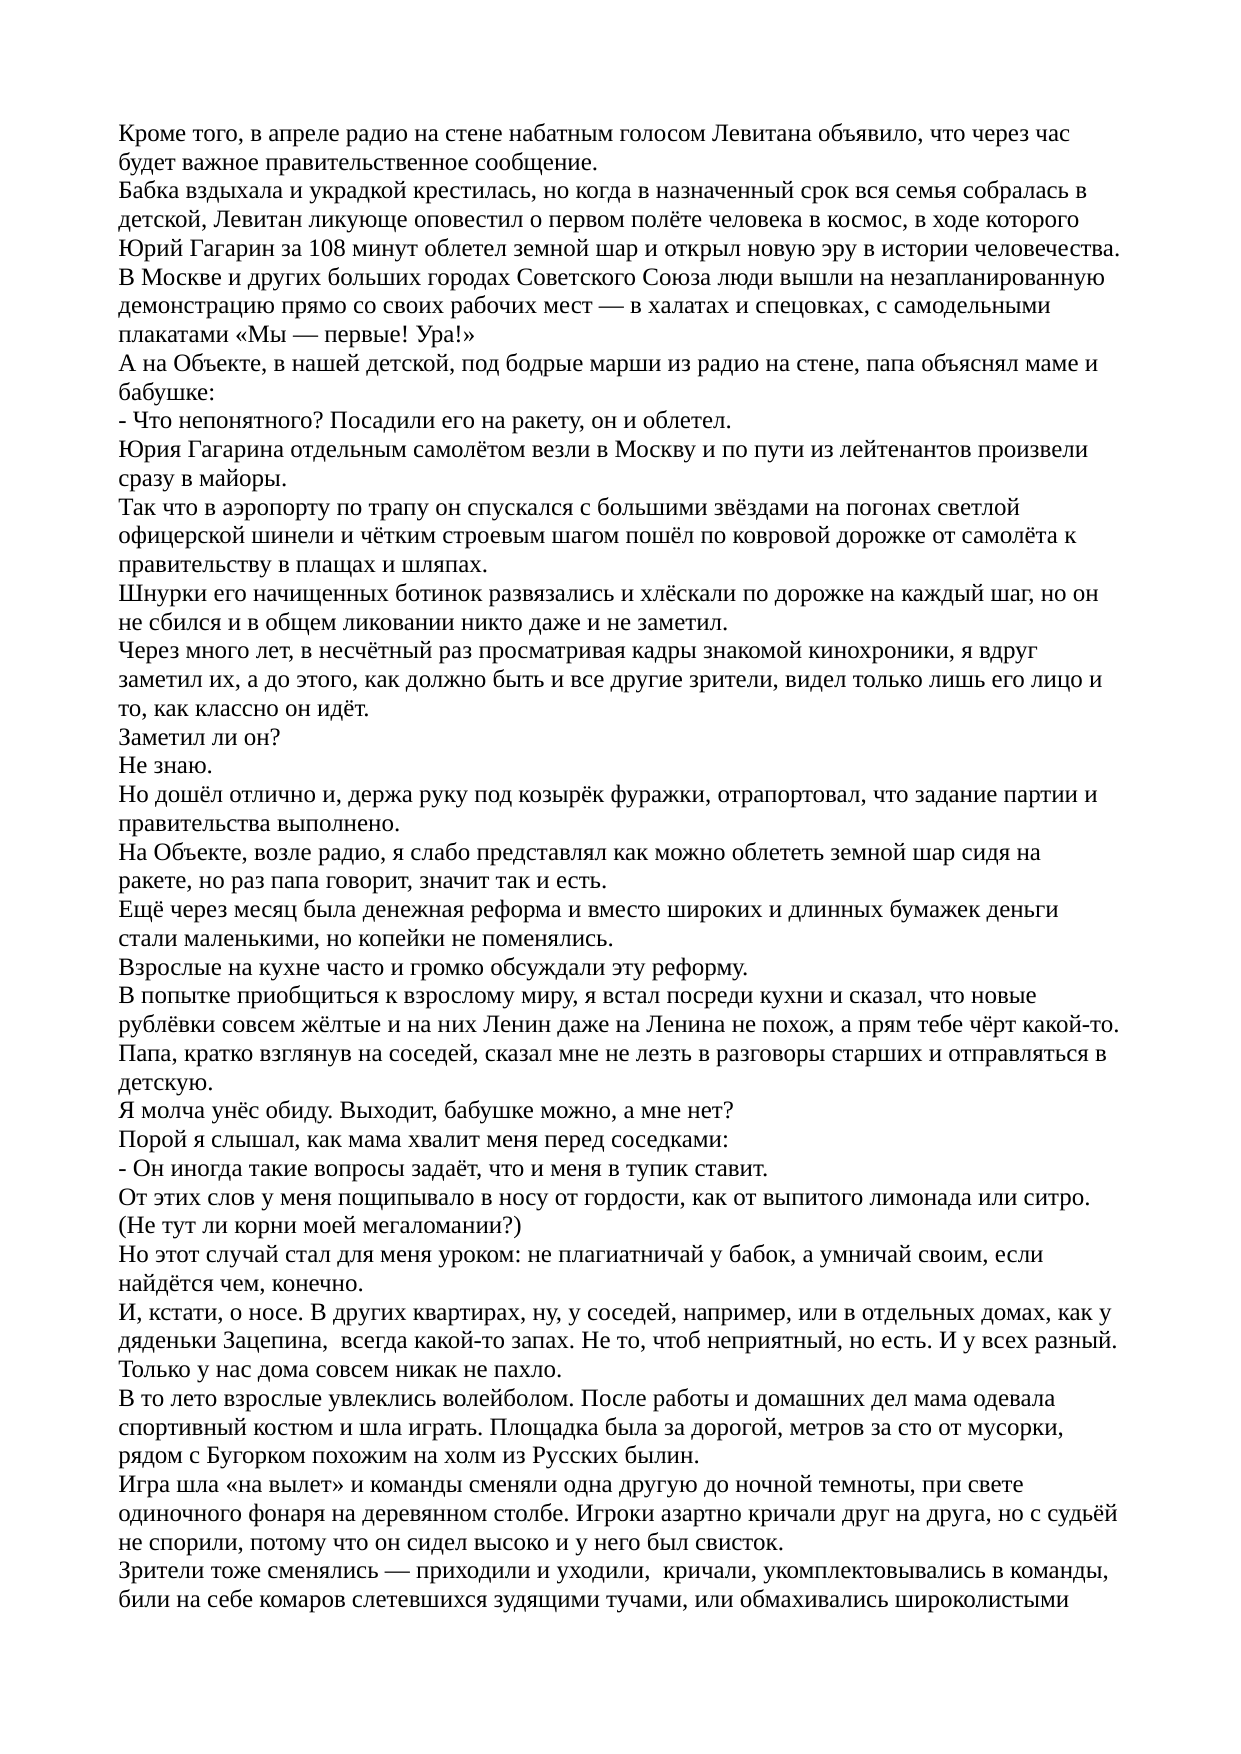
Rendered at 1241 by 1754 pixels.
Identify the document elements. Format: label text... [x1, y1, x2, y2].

text От этих слов у меня пощипывало в носу от гордости, как от выпитого лимонада или ситро. (Не тут ли корни моей мегаломании?) [118, 1182, 1122, 1239]
text Зрители тоже сменялись — приходили и уходили, кричали, укомплектовывались в команды, били на себе комаров слетевшихся зудящими тучами, или обмахивались широколистыми [118, 1556, 1122, 1613]
text Но дошёл отлично и, держа руку под козырёк фуражки, отрапортовал, что задание партии и правительства выполнено. [118, 779, 1122, 837]
text На Объекте, возле радио, я слабо представлял как можно облететь земной шар сидя на ракете, но раз папа говорит, значит так и есть. [118, 837, 1122, 894]
text - Он иногда такие вопросы задаёт, что и меня в тупик ставит. [118, 1153, 1122, 1182]
text Так что в аэропорту по трапу он спускался с большими звёздами на погонах светлой офицерской шинели и чётким строевым шагом пошёл по ковровой дорожке от самолёта к правительству в плащах и шляпах. [118, 492, 1122, 578]
text Взрослые на кухне часто и громко обсуждали эту реформу. [118, 952, 1122, 981]
text Заметил ли он? [118, 722, 1122, 751]
text В то лето взрослые увлеклись волейболом. После работы и домашних дел мама одевала спортивный костюм и шла играть. Площадка была за дорогой, метров за сто от мусорки, рядом с Бугорком похожим на холм из Русских былин. [118, 1383, 1122, 1469]
text Юрия Гагарина отдельным самолётом везли в Москву и по пути из лейтенантов произвели сразу в майоры. [118, 434, 1122, 492]
text А на Объекте, в нашей детской, под бодрые марши из радио на стене, папа объяснял маме и бабушке: [118, 348, 1122, 406]
text - Что непонятного? Посадили его на ракету, он и облетел. [118, 406, 1122, 434]
text Кроме того, в апреле радио на стене набатным голосом Левитана объявило, что через час будет важное правительственное сообщение. [118, 118, 1122, 176]
text Порой я слышал, как мама хвалит меня перед соседками: [118, 1124, 1122, 1153]
text Не знаю. [118, 751, 1122, 779]
text Шнурки его начищенных ботинок развязались и хлёскали по дорожке на каждый шаг, но он не сбился и в общем ликовании никто даже и не заметил. [118, 578, 1122, 636]
text Ещё через месяц была денежная реформа и вместо широких и длинных бумажек деньги стали маленькими, но копейки не поменялись. [118, 894, 1122, 952]
text И, кстати, о носе. В других квартирах, ну, у соседей, например, или в отдельных домах, как у дяденьки Зацепина, всегда какой-то запах. Не то, чтоб неприятный, но есть. И у всех разный. Только у нас дома совсем никак не пахло. [118, 1297, 1122, 1383]
text В Москве и других больших городах Советского Союза люди вышли на незапланированную демонстрацию прямо со своих рабочих мест — в халатах и спецовках, с самодельными плакатами «Мы — первые! Ура!» [118, 262, 1122, 348]
text Бабка вздыхала и украдкой крестилась, но когда в назначенный срок вся семья собралась в детской, Левитан ликующе оповестил о первом полёте человека в космос, в ходе которого Юрий Гагарин за 108 минут облетел земной шар и открыл новую эру в истории человечества. [118, 176, 1122, 262]
text Игра шла «на вылет» и команды сменяли одна другую до ночной темноты, при свете одиночного фонаря на деревянном столбе. Игроки азартно кричали друг на друга, но с судьёй не спорили, потому что он сидел высоко и у него был свисток. [118, 1469, 1122, 1556]
text Но этот случай стал для меня уроком: не плагиатничай у бабок, а умничай своим, если найдётся чем, конечно. [118, 1239, 1122, 1297]
text Папа, кратко взглянув на соседей, сказал мне не лезть в разговоры старших и отправляться в детскую. [118, 1038, 1122, 1096]
text В попытке приобщиться к взрослому миру, я встал посреди кухни и сказал, что новые рублёвки совсем жёлтые и на них Ленин даже на Ленина не похож, а прям тебе чёрт какой-то. [118, 981, 1122, 1038]
text Через много лет, в несчётный раз просматривая кадры знакомой кинохроники, я вдруг заметил их, а до этого, как должно быть и все другие зрители, видел только лишь его лицо и то, как классно он идёт. [118, 636, 1122, 722]
text Я молча унёс обиду. Выходит, бабушке можно, а мне нет? [118, 1096, 1122, 1124]
